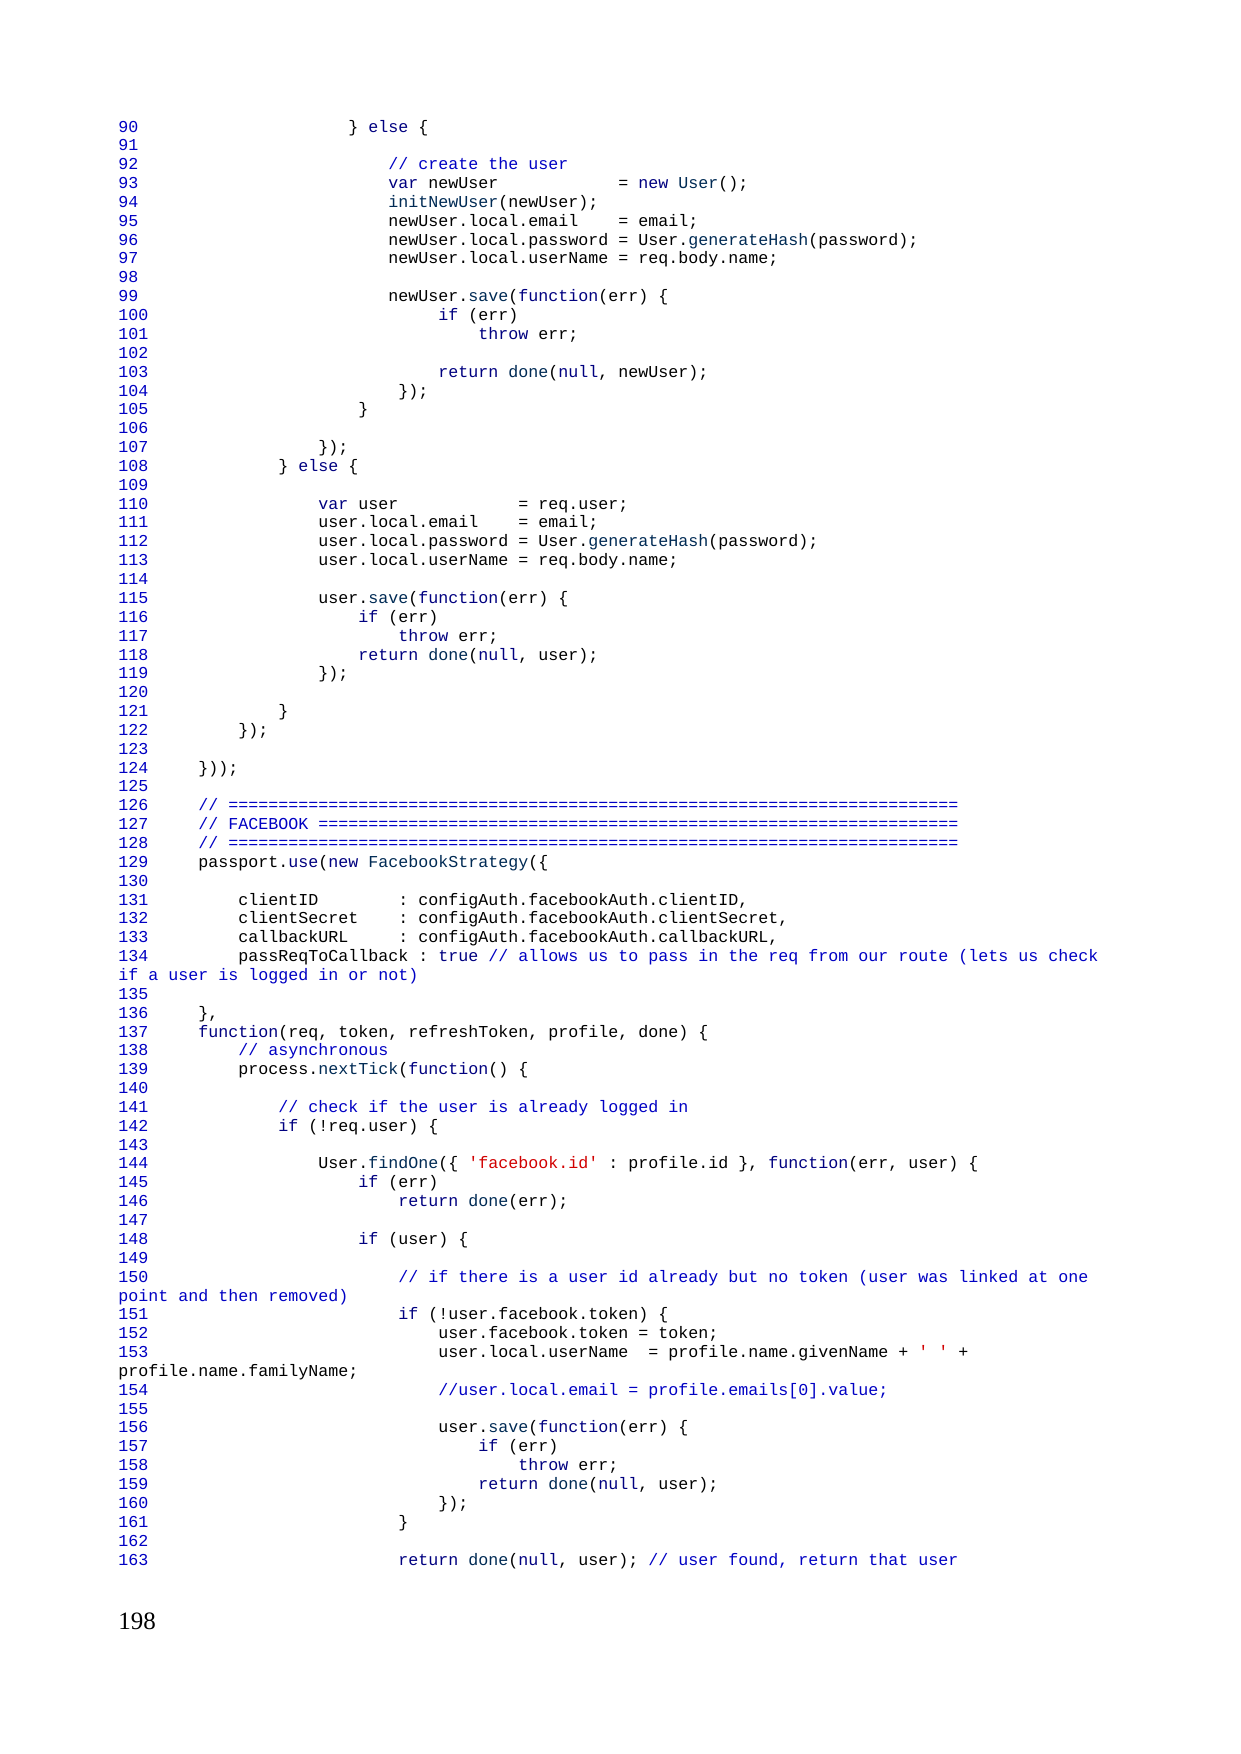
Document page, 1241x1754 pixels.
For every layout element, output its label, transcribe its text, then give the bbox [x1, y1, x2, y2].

text 148 if (user) { [118, 1231, 1122, 1249]
text 121 } [118, 703, 1122, 721]
text 151 if (!user.facebook.token) { [118, 1306, 1122, 1325]
text 162 [118, 1532, 1122, 1551]
text 95 newUser.local.email = email; [118, 212, 1122, 231]
text 156 user.save(function(err) { [118, 1419, 1122, 1438]
text 120 [118, 684, 1122, 703]
text 103 return done(null, newUser); [118, 363, 1122, 382]
text 155 [118, 1400, 1122, 1419]
text 96 newUser.local.password = User.generateHash(password); [118, 231, 1122, 250]
text 102 [118, 344, 1122, 363]
text 93 var newUser = new User(); [118, 175, 1122, 193]
text 118 return done(null, user); [118, 646, 1122, 665]
text 99 newUser.save(function(err) { [118, 288, 1122, 307]
text 129 passport.use(new FacebookStrategy({ [118, 853, 1122, 872]
text 140 [118, 1080, 1122, 1098]
text 115 user.save(function(err) { [118, 589, 1122, 608]
text 123 [118, 740, 1122, 759]
text 110 var user = req.user; [118, 495, 1122, 514]
text 101 throw err; [118, 326, 1122, 344]
text 139 process.nextTick(function() { [118, 1061, 1122, 1080]
text 94 initNewUser(newUser); [118, 193, 1122, 212]
text 154 //user.local.email = profile.emails[0].value; [118, 1381, 1122, 1400]
text 122 }); [118, 721, 1122, 740]
text 109 [118, 476, 1122, 495]
text 104 }); [118, 382, 1122, 401]
text 127 // FACEBOOK ================================================================ [118, 816, 1122, 834]
text 97 newUser.local.userName = req.body.name; [118, 250, 1122, 269]
text 157 if (err) [118, 1438, 1122, 1457]
text 138 // asynchronous [118, 1042, 1122, 1061]
text 132 clientSecret : configAuth.facebookAuth.clientSecret, [118, 910, 1122, 929]
text 106 [118, 420, 1122, 439]
text 145 if (err) [118, 1174, 1122, 1193]
text 161 } [118, 1513, 1122, 1532]
text 126 // ========================================================================= [118, 797, 1122, 816]
text 113 user.local.userName = req.body.name; [118, 552, 1122, 571]
text 111 user.local.email = email; [118, 514, 1122, 533]
text 133 callbackURL : configAuth.facebookAuth.callbackURL, [118, 929, 1122, 948]
text 150 // if there is a user id already but no token (user was linked at one point and then removed) [118, 1268, 1122, 1306]
text 124 })); [118, 759, 1122, 778]
text 92 // create the user [118, 156, 1122, 175]
text 108 } else { [118, 457, 1122, 476]
text 147 [118, 1212, 1122, 1231]
text 144 User.findOne({ 'facebook.id' : profile.id }, function(err, user) { [118, 1155, 1122, 1174]
text 152 user.facebook.token = token; [118, 1325, 1122, 1344]
text 91 [118, 137, 1122, 156]
text 125 [118, 778, 1122, 797]
text 117 throw err; [118, 627, 1122, 646]
text 142 if (!req.user) { [118, 1117, 1122, 1136]
text 158 throw err; [118, 1457, 1122, 1476]
text 163 return done(null, user); // user found, return that user [118, 1551, 1122, 1570]
text 107 }); [118, 439, 1122, 457]
text 159 return done(null, user); [118, 1476, 1122, 1494]
text 136 }, [118, 1004, 1122, 1023]
text 98 [118, 269, 1122, 288]
text 143 [118, 1136, 1122, 1155]
text 149 [118, 1249, 1122, 1268]
text 131 clientID : configAuth.facebookAuth.clientID, [118, 891, 1122, 910]
text 114 [118, 571, 1122, 589]
text 160 }); [118, 1494, 1122, 1513]
text 141 // check if the user is already logged in [118, 1098, 1122, 1117]
text 119 }); [118, 665, 1122, 684]
text 116 if (err) [118, 608, 1122, 627]
text 105 } [118, 401, 1122, 420]
text 134 passReqToCallback : true // allows us to pass in the req from our route (lets us check if a user is logged in or not) [118, 948, 1122, 985]
text 146 return done(err); [118, 1193, 1122, 1212]
text 135 [118, 985, 1122, 1004]
text 137 function(req, token, refreshToken, profile, done) { [118, 1023, 1122, 1042]
text 130 [118, 872, 1122, 891]
text 90 } else { [118, 118, 1122, 137]
text 153 user.local.userName = profile.name.givenName + ' ' + profile.name.familyName; [118, 1344, 1122, 1381]
text 112 user.local.password = User.generateHash(password); [118, 533, 1122, 552]
text 128 // ========================================================================= [118, 834, 1122, 853]
text 100 if (err) [118, 307, 1122, 326]
